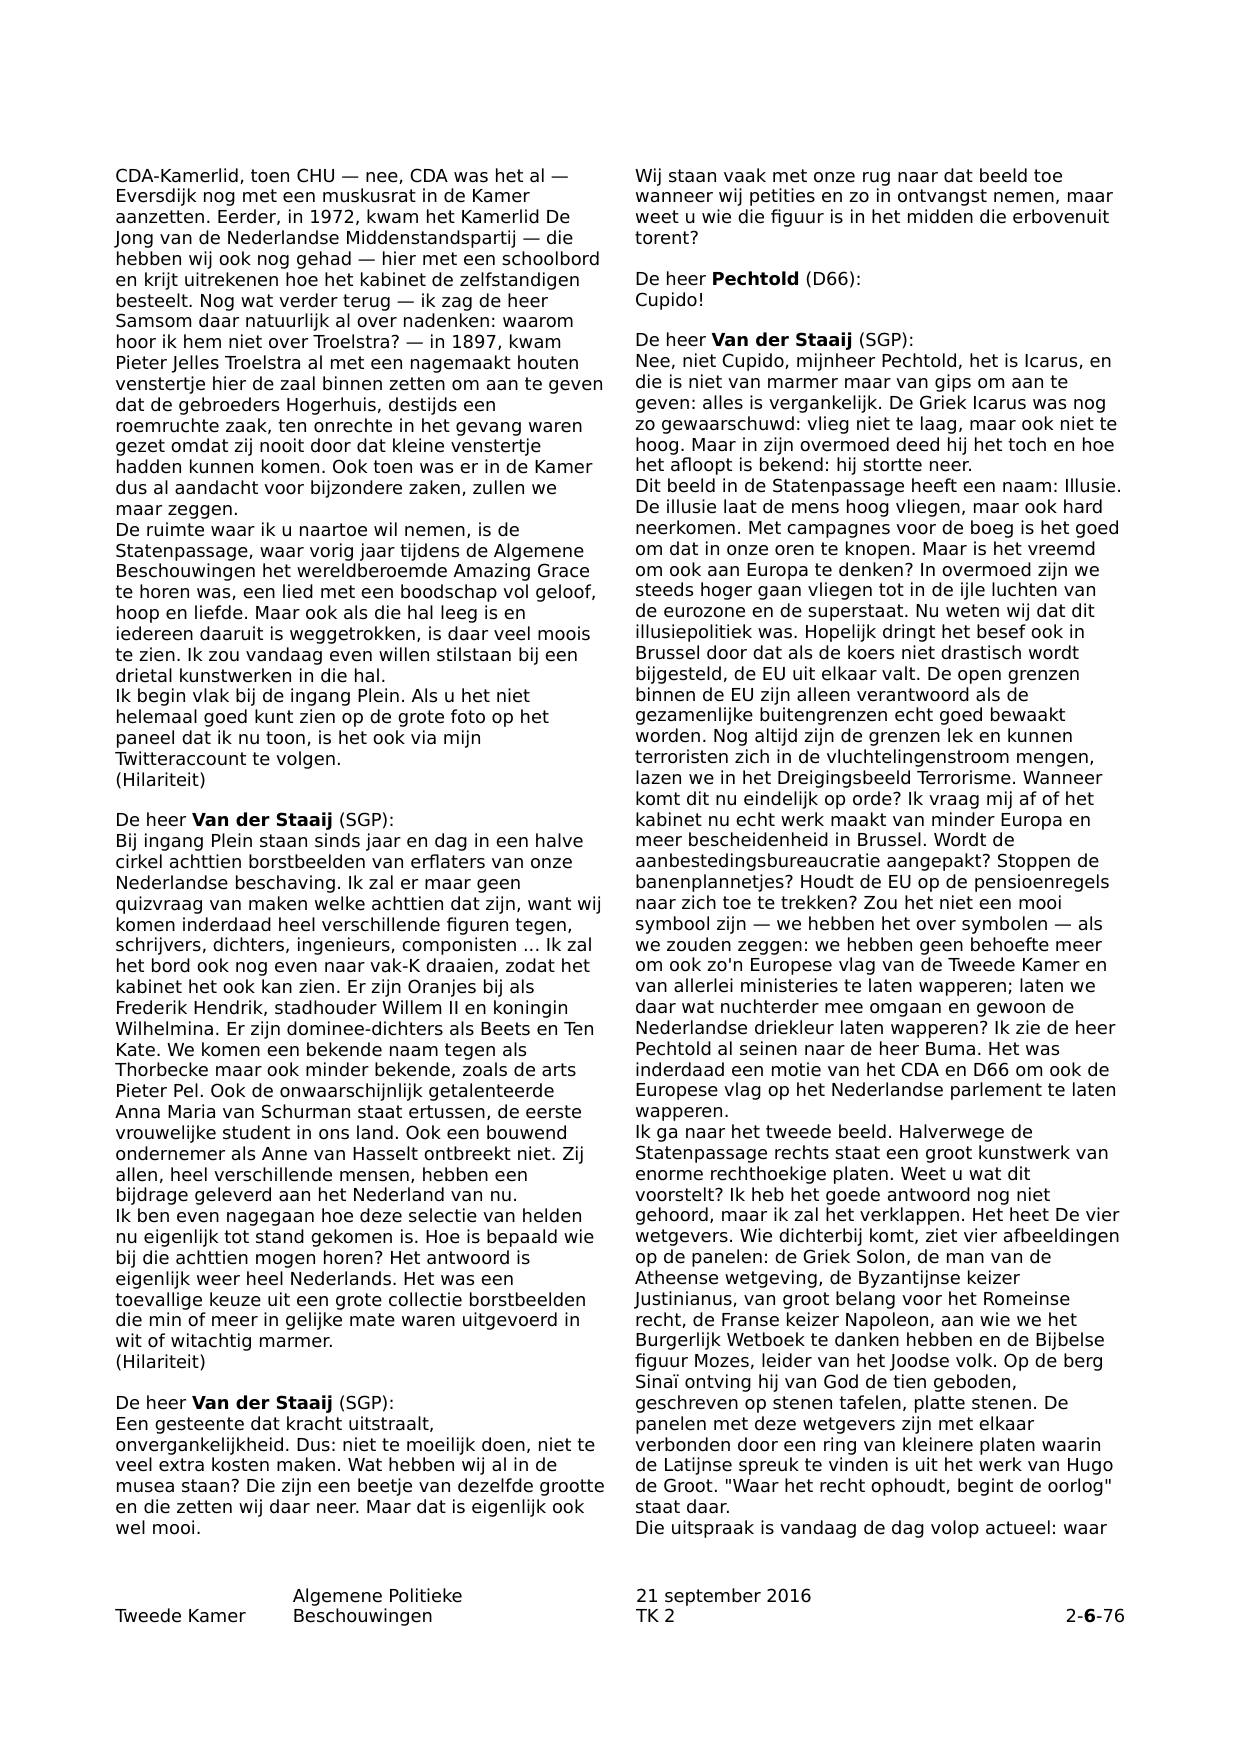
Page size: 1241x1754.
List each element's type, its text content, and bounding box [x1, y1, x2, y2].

text Cupido! [635, 289, 1125, 310]
text Bij ingang Plein staan sinds jaar en dag in een halve cirkel achttien borstbeelden van erflaters van onze Nederlandse beschaving. Ik zal er maar geen quizvraag van maken welke achttien dat zijn, want wij komen inderdaad heel verschillende figuren tegen, schrijvers, dichters, ingenieurs, componisten ... Ik zal het bord ook nog even naar vak-K draaien, zodat het kabinet het ook kan zien. Er zijn Oranjes bij als Frederik Hendrik, stadhouder Willem II en koningin Wilhelmina. Er zijn dominee-dichters als Beets en Ten Kate. We komen een bekende naam tegen als Thorbecke maar ook minder bekende, zoals de arts Pieter Pel. Ook de onwaarschijnlijk getalenteerde Anna Maria van Schurman staat ertussen, de eerste vrouwelijke student in ons land. Ook een bouwend ondernemer als Anne van Hasselt ontbreekt niet. Zij allen, heel verschillende mensen, hebben een bijdrage geleverd aan het Nederland van nu. [115, 831, 605, 1206]
text CDA-Kamerlid, toen CHU — nee, CDA was het al — Eversdijk nog met een muskusrat in de Kamer aanzetten. Eerder, in 1972, kwam het Kamerlid De Jong van de Nederlandse Middenstandspartij — die hebben wij ook nog gehad — hier met een schoolbord en krijt uitrekenen hoe het kabinet de zelfstandigen besteelt. Nog wat verder terug — ik zag de heer Samsom daar natuurlijk al over nadenken: waarom hoor ik hem niet over Troelstra? — in 1897, kwam Pieter Jelles Troelstra al met een nagemaakt houten venstertje hier de zaal binnen zetten om aan te geven dat de gebroeders Hogerhuis, destijds een roemruchte zaak, ten onrechte in het gevang waren gezet omdat zij nooit door dat kleine venstertje hadden kunnen komen. Ook toen was er in de Kamer dus al aandacht voor bijzondere zaken, zullen we maar zeggen. [115, 165, 605, 519]
text Ik ben even nagegaan hoe deze selectie van helden nu eigenlijk tot stand gekomen is. Hoe is bepaald wie bij die achttien mogen horen? Het antwoord is eigenlijk weer heel Nederlands. Het was een toevallige keuze uit een grote collectie borstbeelden die min of meer in gelijke mate waren uitgevoerd in wit of witachtig marmer. [115, 1206, 605, 1352]
text (Hilariteit) [115, 1352, 605, 1373]
text Ik ga naar het tweede beeld. Halverwege de Statenpassage rechts staat een groot kunstwerk van enorme rechthoekige platen. Weet u wat dit voorstelt? Ik heb het goede antwoord nog niet gehoord, maar ik zal het verklappen. Het heet De vier wetgevers. Wie dichterbij komt, ziet vier afbeeldingen op de panelen: de Griek Solon, de man van de Atheense wetgeving, de Byzantijnse keizer Justinianus, van groot belang voor het Romeinse recht, de Franse keizer Napoleon, aan wie we het Burgerlijk Wetboek te danken hebben en de Bijbelse figuur Mozes, leider van het Joodse volk. Op de berg Sinaï ontving hij van God de tien geboden, geschreven op stenen tafelen, platte stenen. De panelen met deze wetgevers zijn met elkaar verbonden door een ring van kleinere platen waarin de Latijnse spreuk te vinden is uit het werk van Hugo de Groot. "Waar het recht ophoudt, begint de oorlog" staat daar. [635, 1122, 1125, 1518]
text De heer Van der Staaij (SGP): [115, 1393, 605, 1413]
text Nee, niet Cupido, mijnheer Pechtold, het is Icarus, en die is niet van marmer maar van gips om aan te geven: alles is vergankelijk. De Griek Icarus was nog zo gewaarschuwd: vlieg niet te laag, maar ook niet te hoog. Maar in zijn overmoed deed hij het toch en hoe het afloopt is bekend: hij stortte neer. [635, 351, 1125, 476]
text Een gesteente dat kracht uitstraalt, onvergankelijkheid. Dus: niet te moeilijk doen, niet te veel extra kosten maken. Wat hebben wij al in de musea staan? Die zijn een beetje van dezelfde grootte en die zetten wij daar neer. Maar dat is eigenlijk ook wel mooi. [115, 1413, 605, 1538]
text Die uitspraak is vandaag de dag volop actueel: waar [635, 1518, 1125, 1538]
text De heer Van der Staaij (SGP): [115, 810, 605, 831]
text De ruimte waar ik u naartoe wil nemen, is de Statenpassage, waar vorig jaar tijdens de Algemene Beschouwingen het wereldberoemde Amazing Grace te horen was, een lied met een boodschap vol geloof, hoop en liefde. Maar ook als die hal leeg is en iedereen daaruit is weggetrokken, is daar veel moois te zien. Ik zou vandaag even willen stilstaan bij een drietal kunstwerken in die hal. [115, 519, 605, 686]
text (Hilariteit) [115, 769, 605, 790]
text Ik begin vlak bij de ingang Plein. Als u het niet helemaal goed kunt zien op de grote foto op het paneel dat ik nu toon, is het ook via mijn Twitteraccount te volgen. [115, 686, 605, 769]
text De heer Pechtold (D66): [635, 269, 1125, 289]
text Wij staan vaak met onze rug naar dat beeld toe wanneer wij petities en zo in ontvangst nemen, maar weet u wie die figuur is in het midden die erbovenuit torent? [635, 165, 1125, 249]
text De heer Van der Staaij (SGP): [635, 330, 1125, 351]
text Dit beeld in de Statenpassage heeft een naam: Illusie. De illusie laat de mens hoog vliegen, maar ook hard neerkomen. Met campagnes voor de boeg is het goed om dat in onze oren te knopen. Maar is het vreemd om ook aan Europa te denken? In overmoed zijn we steeds hoger gaan vliegen tot in de ijle luchten van de eurozone en de superstaat. Nu weten wij dat dit illusiepolitiek was. Hopelijk dringt het besef ook in Brussel door dat als de koers niet drastisch wordt bijgesteld, de EU uit elkaar valt. De open grenzen binnen de EU zijn alleen verantwoord als de gezamenlijke buitengrenzen echt goed bewaakt worden. Nog altijd zijn de grenzen lek en kunnen terroristen zich in de vluchtelingenstroom mengen, lazen we in het Dreigingsbeeld Terrorisme. Wanneer komt dit nu eindelijk op orde? Ik vraag mij af of het kabinet nu echt werk maakt van minder Europa en meer bescheidenheid in Brussel. Wordt de aanbestedingsbureaucratie aangepakt? Stoppen de banenplannetjes? Houdt de EU op de pensioenregels naar zich toe te trekken? Zou het niet een mooi symbool zijn — we hebben het over symbolen — als we zouden zeggen: we hebben geen behoefte meer om ook zo'n Europese vlag van de Tweede Kamer en van allerlei ministeries te laten wapperen; laten we daar wat nuchterder mee omgaan en gewoon de Nederlandse driekleur laten wapperen? Ik zie de heer Pechtold al seinen naar de heer Buma. Het was inderdaad een motie van het CDA en D66 om ook de Europese vlag op het Nederlandse parlement te laten wapperen. [635, 476, 1125, 1122]
